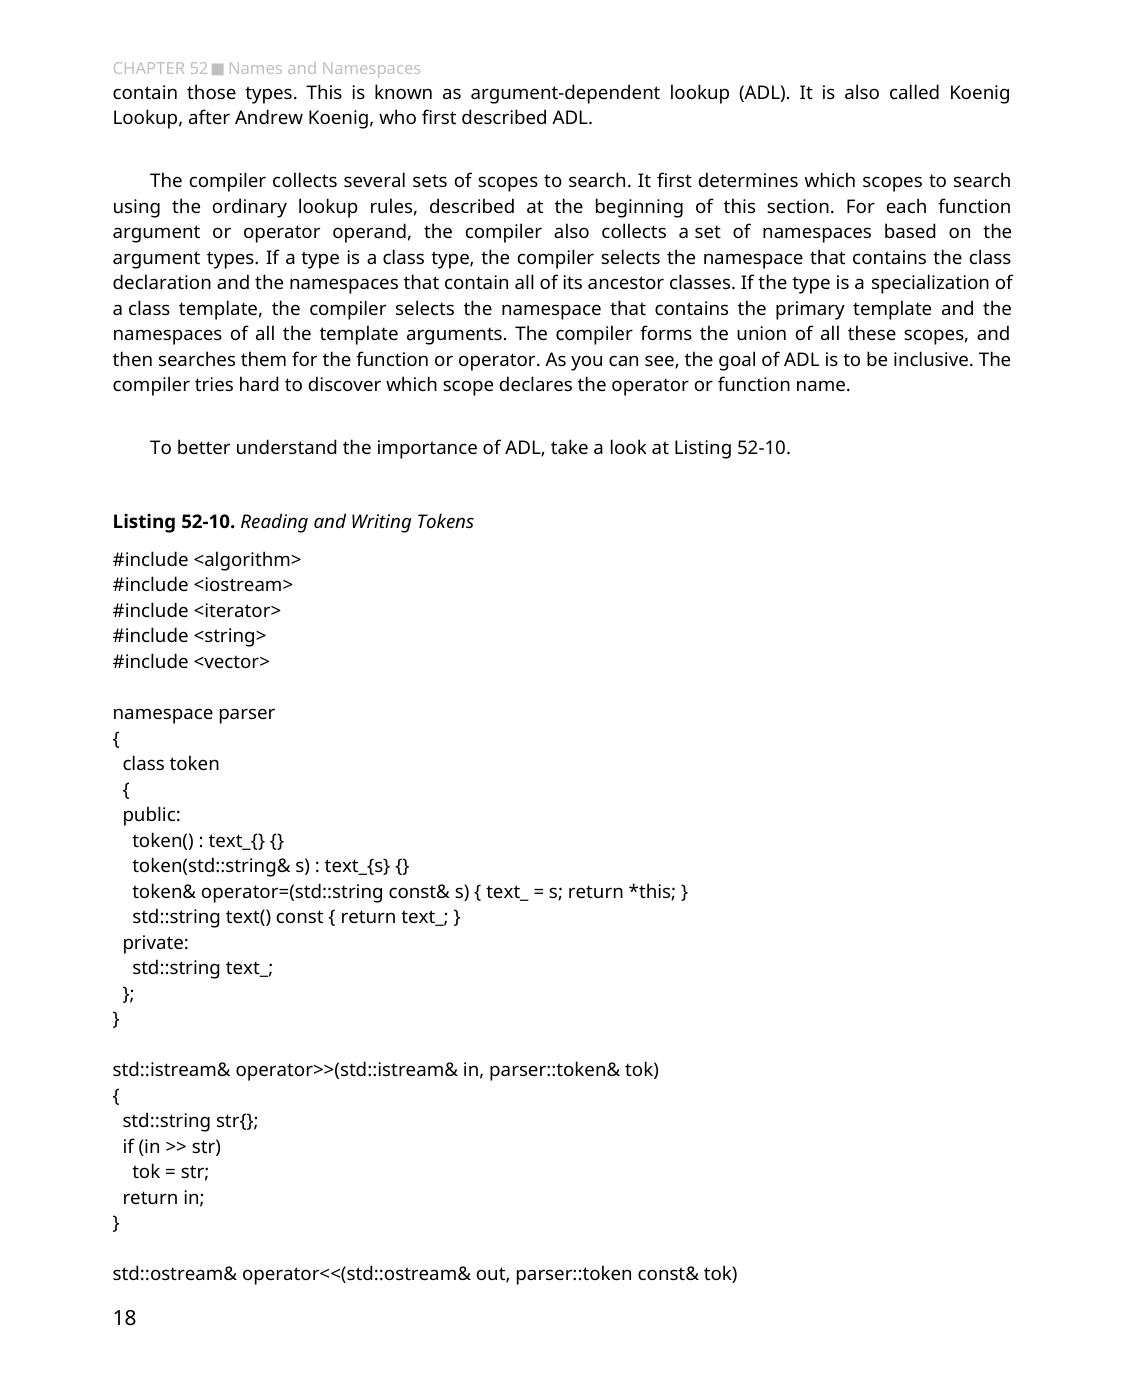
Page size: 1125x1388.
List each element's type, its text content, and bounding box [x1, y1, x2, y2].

text } [112, 1210, 1012, 1235]
text if (in >> str) [112, 1133, 1012, 1159]
text #include <algorithm> [112, 546, 1012, 572]
text }; [112, 980, 1012, 1006]
text private: [112, 929, 1012, 954]
text std::istream& operator>>(std::istream& in, parser::token& tok) [112, 1057, 1012, 1082]
text std::string text() const { return text_; } [112, 903, 1012, 929]
text The compiler collects several sets of scopes to search. It first determines which scopes to search using the ordinary lookup rules, described at the beginning of this section. For each function argument or operator operand, the compiler also collects a set of namespaces based on the argument types. If a type is a class type, the compiler selects the namespace that contains the class declaration and the namespaces that contain all of its ancestor classes. If the type is a specialization of a class template, the compiler selects the namespace that contains the primary template and the namespaces of all the template arguments. The compiler forms the union of all these scopes, and then searches them for the function or operator. As you can see, the goal of ADL is to be inclusive. The compiler tries hard to discover which scope declares the operator or function name. [112, 167, 1012, 397]
text } [112, 1006, 1012, 1031]
text #include <vector> [112, 648, 1012, 674]
text #include <iostream> [112, 572, 1012, 597]
text token() : text_{} {} [112, 827, 1012, 852]
text #include <string> [112, 623, 1012, 648]
text token& operator=(std::string const& s) { text_ = s; return *this; } [112, 878, 1012, 903]
text public: [112, 801, 1012, 827]
text Listing 52-10. Reading and Writing Tokens [112, 508, 1012, 534]
text token(std::string& s) : text_{s} {} [112, 852, 1012, 878]
text namespace parser [112, 699, 1012, 725]
text To better understand the importance of ADL, take a look at Listing 52-10. [112, 435, 1012, 460]
text class token [112, 750, 1012, 776]
text { [112, 1082, 1012, 1108]
text std::ostream& operator<<(std::ostream& out, parser::token const& tok) [112, 1261, 1012, 1286]
text std::string text_; [112, 954, 1012, 980]
text contain those types. This is known as argument-dependent lookup (ADL). It is also called Koenig Lookup, after Andrew Koenig, who first described ADL. [112, 79, 1012, 130]
text { [112, 776, 1012, 801]
text return in; [112, 1184, 1012, 1210]
text { [112, 725, 1012, 750]
text tok = str; [112, 1159, 1012, 1184]
text std::string str{}; [112, 1108, 1012, 1133]
text #include <iterator> [112, 597, 1012, 623]
